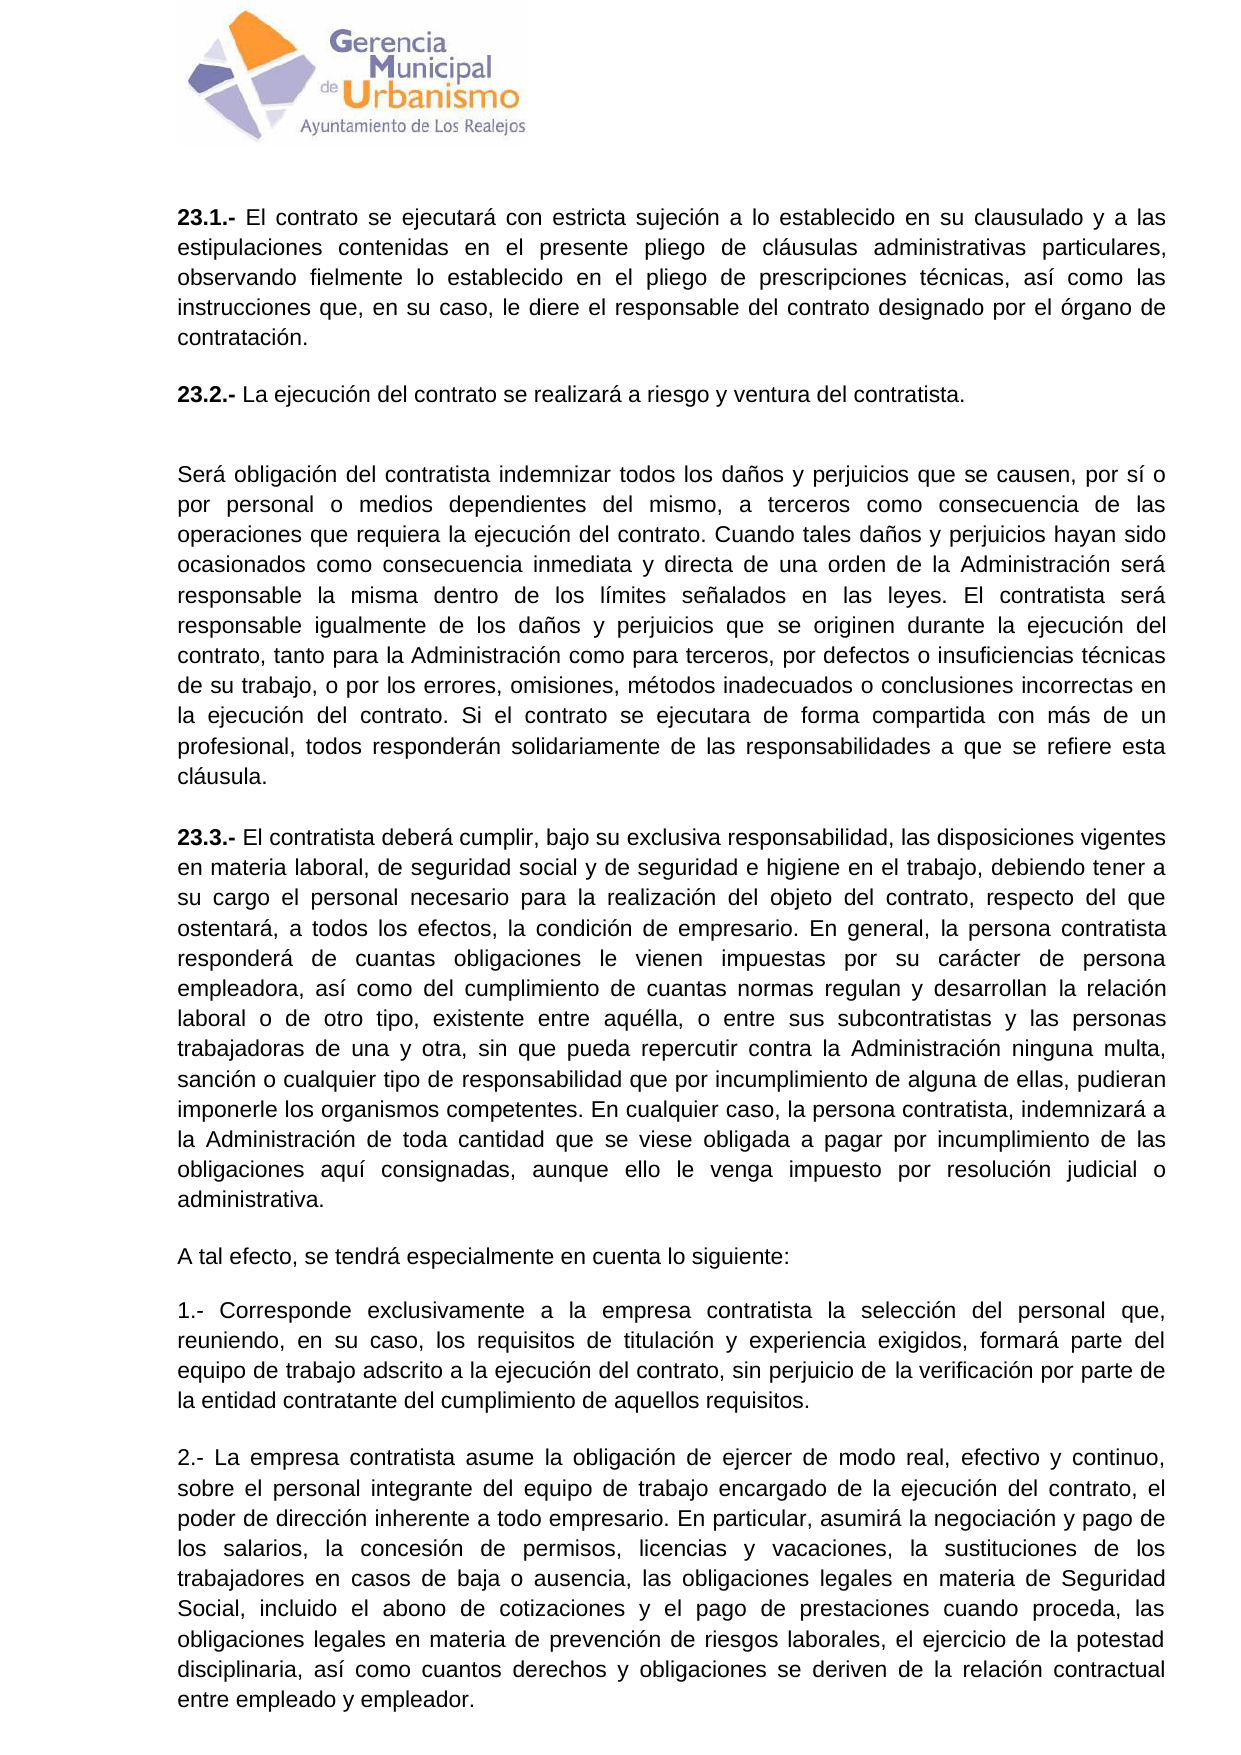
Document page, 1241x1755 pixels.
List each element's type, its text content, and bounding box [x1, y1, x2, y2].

text Será obligación del contratista indemnizar todos los daños y perjuicios que se causen, por sí o por personal o medios dependientes del mismo, a terceros como consecuencia de las operaciones que requiera la ejecución del contrato. Cuando tales daños y perjuicios hayan sido ocasionados como consecuencia inmediata y directa de una orden de la Administración será responsable la misma dentro de los límites señalados en las leyes. El contratista será responsable igualmente de los daños y perjuicios que se originen durante la ejecución del contrato, tanto para la Administración como para terceros, por defectos o insuficiencias técnicas de su trabajo, o por los errores, omisiones, métodos inadecuados o conclusiones incorrectas en la ejecución del contrato. Si el contrato se ejecutara de forma compartida con más de un profesional, todos responderán solidariamente de las responsabilidades a que se refiere esta cláusula. [177, 461, 1167, 789]
text 23.1.- El contrato se ejecutará con estricta sujeción a lo establecido en su clausulado y a las estipulaciones contenidas en el presente pliego de cláusulas administrativas particulares, observando fielmente lo establecido en el pliego de prescripciones técnicas, así como las instrucciones que, en su caso, le diere el responsable del contrato designado por el órgano de contratación. [177, 203, 1167, 351]
text A tal efecto, se tendrá especialmente en cuenta lo siguiente: [177, 1243, 1207, 1269]
text 2.- La empresa contratista asume la obligación de ejercer de modo real, efectivo y continuo, sobre el personal integrante del equipo de trabajo encargado de la ejecución del contrato, el poder de dirección inherente a todo empresario. En particular, asumirá la negociación y pago de los salarios, la concesión de permisos, licencias y vacaciones, la sustituciones de los trabajadores en casos de baja o ausencia, las obligaciones legales en materia de Seguridad Social, incluido el abono de cotizaciones y el pago de prestaciones cuando proceda, las obligaciones legales en materia de prevención de riesgos laborales, el ejercicio de la potestad disciplinaria, así como cuantos derechos y obligaciones se deriven de la relación contractual entre empleado y empleador. [177, 1444, 1166, 1712]
text 23.2.- La ejecución del contrato se realizará a riesgo y ventura del contratista. [177, 381, 1207, 407]
text 1.- Corresponde exclusivamente a la empresa contratista la selección del personal que, reuniendo, en su caso, los requisitos de titulación y experiencia exigidos, formará parte del equipo de trabajo adscrito a la ejecución del contrato, sin perjuicio de la verificación por parte de la entidad contratante del cumplimiento de aquellos requisitos. [177, 1297, 1166, 1414]
text 23.3.- El contratista deberá cumplir, bajo su exclusiva responsabilidad, las disposiciones vigentes en materia laboral, de seguridad social y de seguridad e higiene en el trabajo, debiendo tener a su cargo el personal necesario para la realización del objeto del contrato, respecto del que ostentará, a todos los efectos, la condición de empresario. En general, la persona contratista responderá de cuantas obligaciones le vienen impuestas por su carácter de persona empleadora, así como del cumplimiento de cuantas normas regulan y desarrollan la relación laboral o de otro tipo, existente entre aquélla, o entre sus subcontratistas y las personas trabajadoras de una y otra, sin que pueda repercutir contra la Administración ninguna multa, sanción o cualquier tipo de responsabilidad que por incumplimiento de alguna de ellas, pudieran imponerle los organismos competentes. En cualquier caso, la persona contratista, indemnizará a la Administración de toda cantidad que se viese obligada a pagar por incumplimiento de las obligaciones aquí consignadas, aunque ello le venga impuesto por resolución judicial o administrativa. [177, 824, 1167, 1213]
